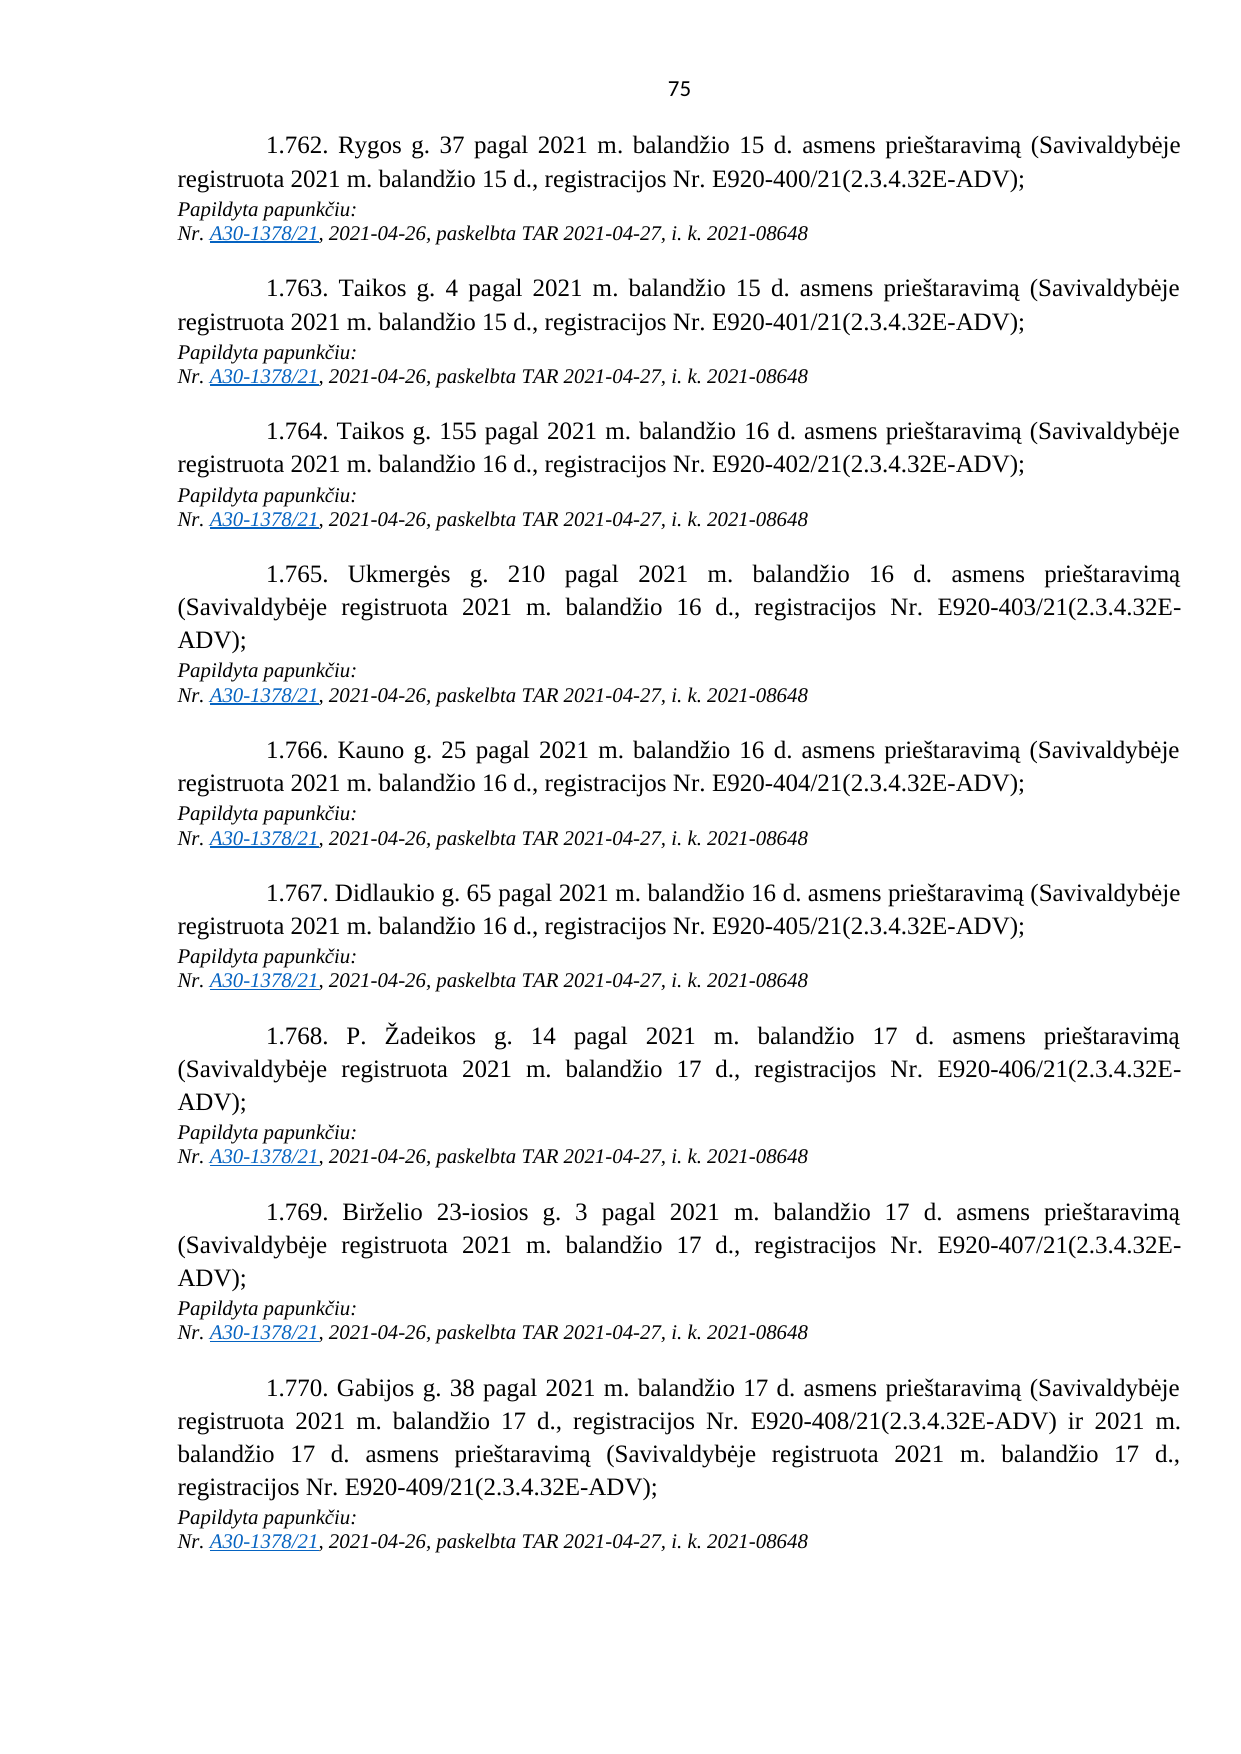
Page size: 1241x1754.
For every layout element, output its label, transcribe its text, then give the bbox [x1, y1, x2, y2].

text Papildyta papunkčiu: [177, 1296, 1181, 1320]
text Papildyta papunkčiu: [177, 482, 1181, 507]
text 1.762. Rygos g. 37 pagal 2021 m. balandžio 15 d. asmens prieštaravimą (Savivaldybėje registruota 2021 m. balandžio 15 d., registracijos Nr. E920-400/21(2.3.4.32E-ADV); [177, 131, 1181, 192]
text Papildyta papunkčiu: [177, 944, 1181, 968]
text 1.765. Ukmergės g. 210 pagal 2021 m. balandžio 16 d. asmens prieštaravimą (Savivaldybėje registruota 2021 m. balandžio 16 d., registracijos Nr. E920-403/21(2.3.4.32E-ADV); [177, 559, 1181, 654]
text Nr. A30-1378/21, 2021-04-26, paskelbta TAR 2021-04-27, i. k. 2021-08648 [177, 682, 1181, 707]
text Nr. A30-1378/21, 2021-04-26, paskelbta TAR 2021-04-27, i. k. 2021-08648 [177, 825, 1181, 849]
text 1.769. Birželio 23-iosios g. 3 pagal 2021 m. balandžio 17 d. asmens prieštaravimą (Savivaldybėje registruota 2021 m. balandžio 17 d., registracijos Nr. E920-407/21(2.3.4.32E-ADV); [177, 1197, 1181, 1292]
text Papildyta papunkčiu: [177, 1505, 1181, 1529]
text Nr. A30-1378/21, 2021-04-26, paskelbta TAR 2021-04-27, i. k. 2021-08648 [177, 221, 1181, 245]
text Papildyta papunkčiu: [177, 197, 1181, 221]
text Papildyta papunkčiu: [177, 801, 1181, 825]
text Nr. A30-1378/21, 2021-04-26, paskelbta TAR 2021-04-27, i. k. 2021-08648 [177, 1320, 1181, 1344]
text Nr. A30-1378/21, 2021-04-26, paskelbta TAR 2021-04-27, i. k. 2021-08648 [177, 968, 1181, 992]
text Nr. A30-1378/21, 2021-04-26, paskelbta TAR 2021-04-27, i. k. 2021-08648 [177, 1144, 1181, 1168]
text 1.770. Gabijos g. 38 pagal 2021 m. balandžio 17 d. asmens prieštaravimą (Savivaldybėje registruota 2021 m. balandžio 17 d., registracijos Nr. E920-408/21(2.3.4.32E-ADV) ir 2021 m. balandžio 17 d. asmens prieštaravimą (Savivaldybėje registruota 2021 m. balandžio 17 d., registracijos Nr. E920-409/21(2.3.4.32E-ADV); [177, 1373, 1181, 1501]
text Nr. A30-1378/21, 2021-04-26, paskelbta TAR 2021-04-27, i. k. 2021-08648 [177, 364, 1181, 388]
text 1.767. Didlaukio g. 65 pagal 2021 m. balandžio 16 d. asmens prieštaravimą (Savivaldybėje registruota 2021 m. balandžio 16 d., registracijos Nr. E920-405/21(2.3.4.32E-ADV); [177, 878, 1181, 940]
text Papildyta papunkčiu: [177, 1120, 1181, 1144]
text Papildyta papunkčiu: [177, 339, 1181, 364]
text 1.764. Taikos g. 155 pagal 2021 m. balandžio 16 d. asmens prieštaravimą (Savivaldybėje registruota 2021 m. balandžio 16 d., registracijos Nr. E920-402/21(2.3.4.32E-ADV); [177, 416, 1181, 478]
text 1.766. Kauno g. 25 pagal 2021 m. balandžio 16 d. asmens prieštaravimą (Savivaldybėje registruota 2021 m. balandžio 16 d., registracijos Nr. E920-404/21(2.3.4.32E-ADV); [177, 735, 1181, 797]
text Papildyta papunkčiu: [177, 658, 1181, 682]
text Nr. A30-1378/21, 2021-04-26, paskelbta TAR 2021-04-27, i. k. 2021-08648 [177, 507, 1181, 531]
text 1.763. Taikos g. 4 pagal 2021 m. balandžio 15 d. asmens prieštaravimą (Savivaldybėje registruota 2021 m. balandžio 15 d., registracijos Nr. E920-401/21(2.3.4.32E-ADV); [177, 273, 1181, 335]
text 1.768. P. Žadeikos g. 14 pagal 2021 m. balandžio 17 d. asmens prieštaravimą (Savivaldybėje registruota 2021 m. balandžio 17 d., registracijos Nr. E920-406/21(2.3.4.32E-ADV); [177, 1021, 1181, 1116]
text Nr. A30-1378/21, 2021-04-26, paskelbta TAR 2021-04-27, i. k. 2021-08648 [177, 1529, 1181, 1553]
